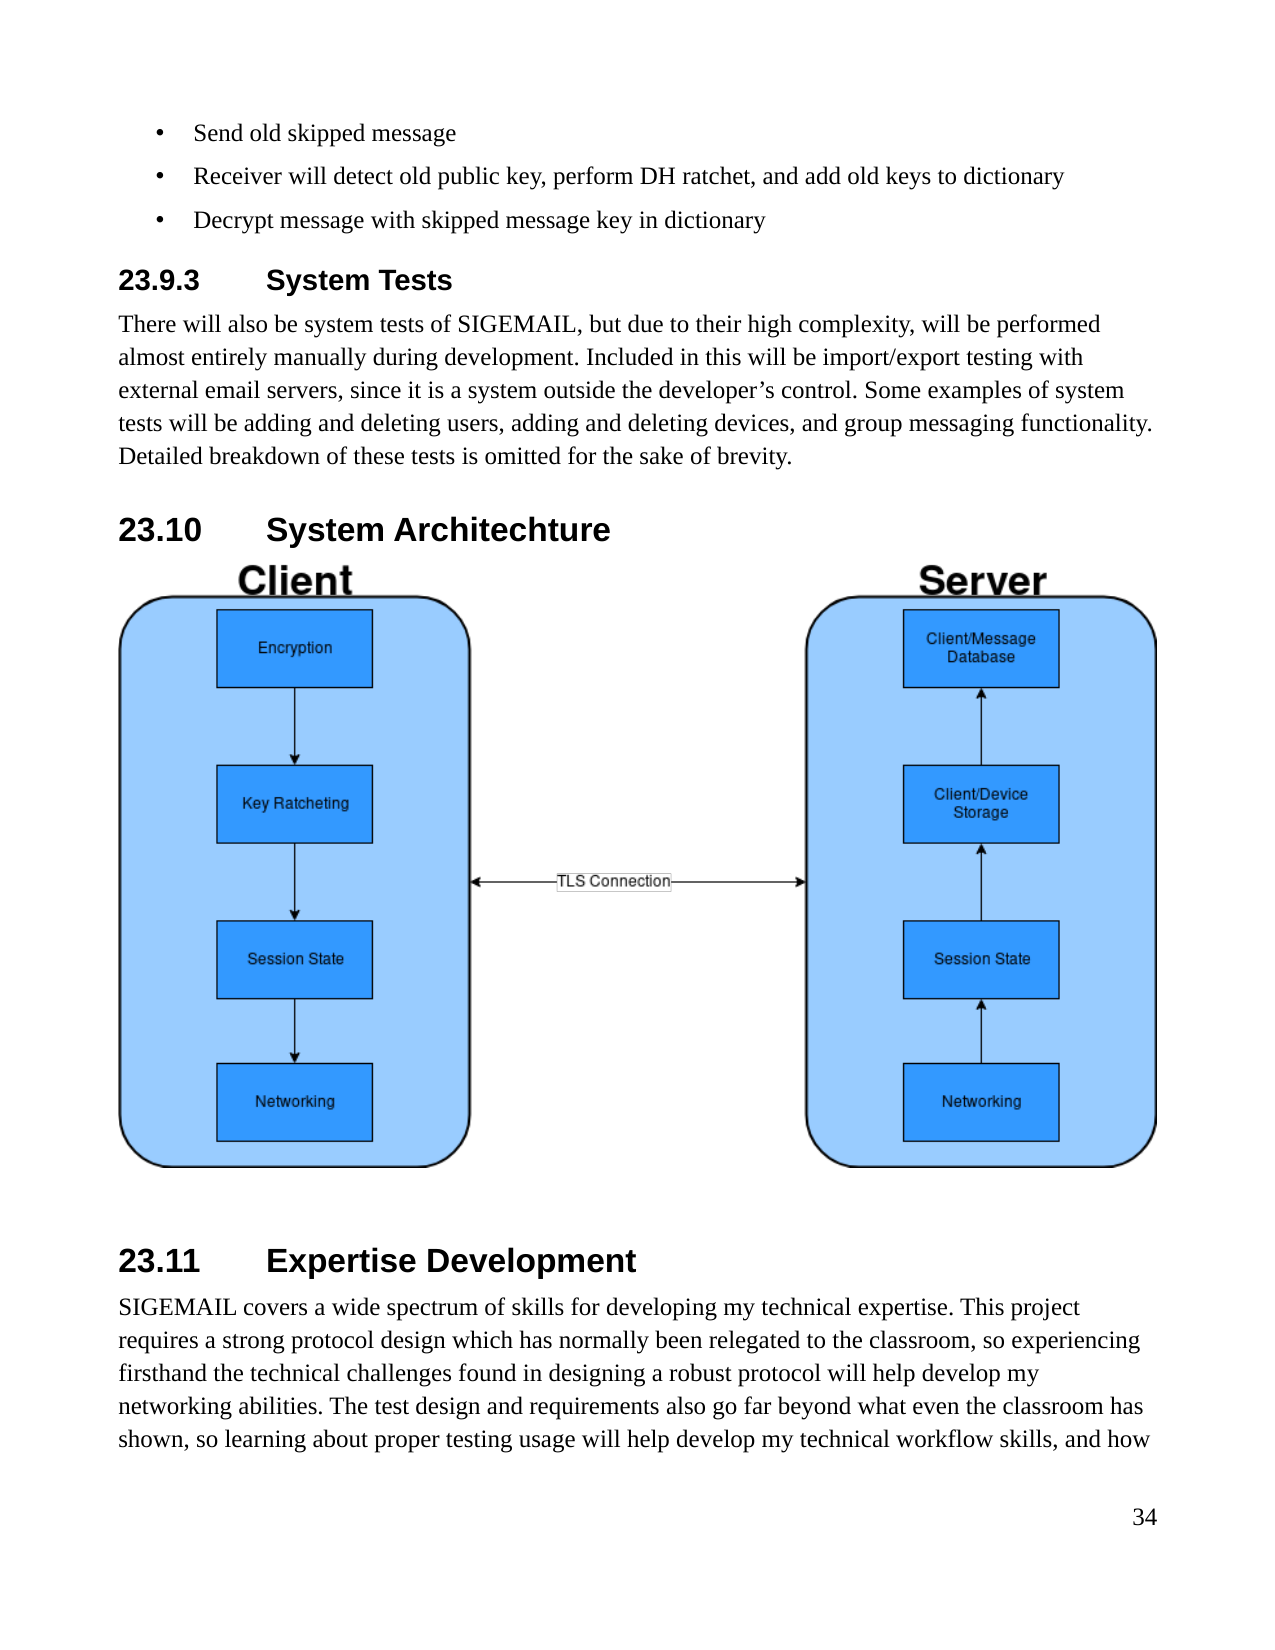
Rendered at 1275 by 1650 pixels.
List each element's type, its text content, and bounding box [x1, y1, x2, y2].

text SIGEMAIL covers a wide spectrum of skills for developing my technical expertise. This project requires a strong protocol design which has normally been relegated to the classroom, so experiencing firsthand the technical challenges found in designing a robust protocol will help develop my networking abilities. The test design and requirements also go far beyond what even the classroom has shown, so learning about proper testing usage will help develop my technical workflow skills, and how [118, 1292, 1157, 1453]
list Send old skipped message [156, 118, 1157, 147]
subtitle System Architechture [118, 509, 1157, 548]
picture [118, 560, 1157, 1168]
text There will also be system tests of SIGEMAIL, but due to their high complexity, will be performed almost entirely manually during development. Included in this will be import/export testing with external email servers, since it is a system outside the developer’s control. Some examples of system tests will be adding and deleting users, adding and deleting devices, and group messaging functionality. Detailed breakdown of these tests is omitted for the sake of brevity. [118, 309, 1157, 470]
list Receiver will detect old public key, perform DH ratchet, and add old keys to dictionary [156, 161, 1157, 190]
subtitle Expertise Development [118, 1241, 1157, 1279]
subtitle System Tests [118, 263, 1157, 296]
list Decrypt message with skipped message key in dictionary [156, 205, 1157, 233]
